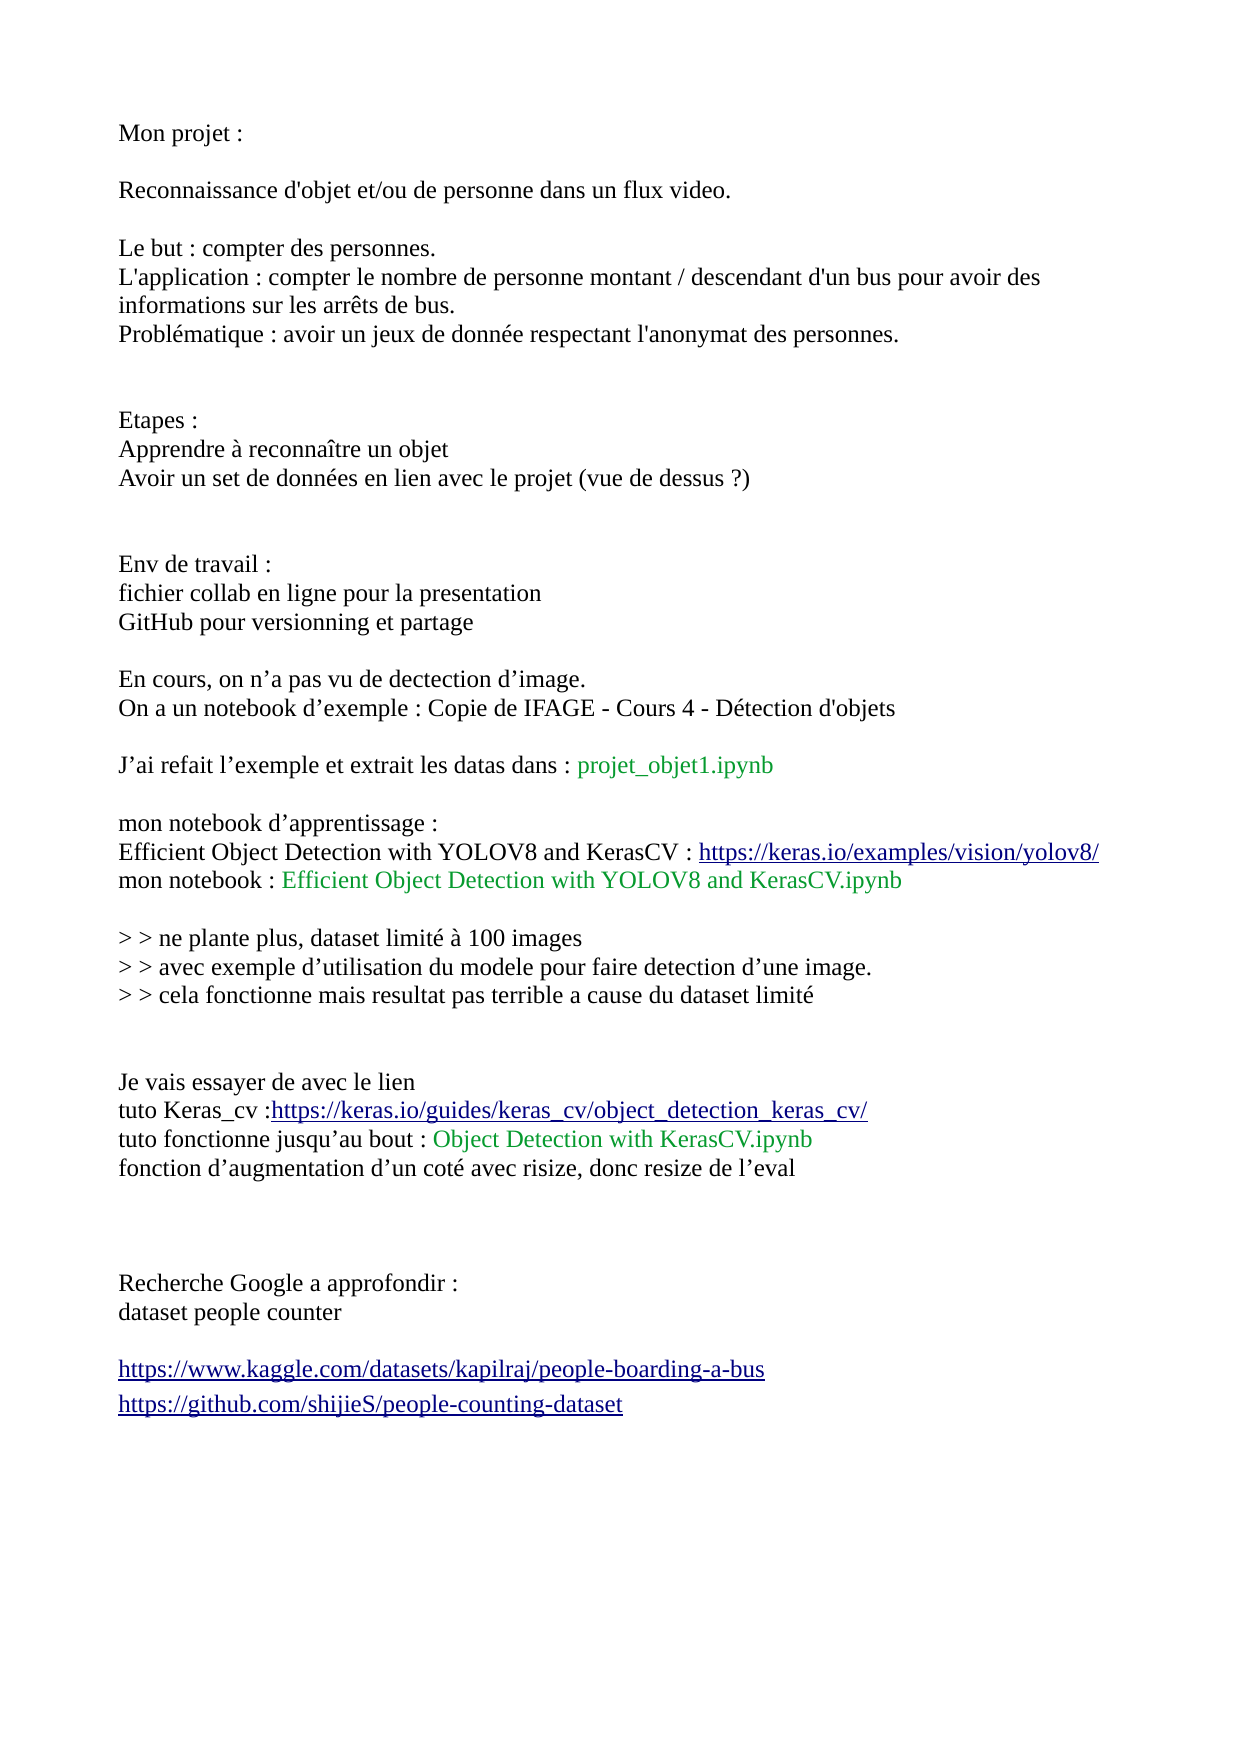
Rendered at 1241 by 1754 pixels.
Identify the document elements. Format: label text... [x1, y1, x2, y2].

text https://github.com/shijieS/people-counting-dataset [118, 1389, 1122, 1418]
text Recherche Google a approfondir : [118, 1268, 1122, 1297]
text GitHub pour versionning et partage [118, 607, 1122, 636]
text Avoir un set de données en lien avec le projet (vue de dessus ?) [118, 463, 1122, 492]
text J’ai refait l’exemple et extrait les datas dans : projet_objet1.ipynb [118, 751, 1122, 779]
text Etapes : [118, 406, 1122, 434]
text En cours, on n’a pas vu de dectection d’image. [118, 664, 1122, 693]
text Mon projet : [118, 118, 1122, 147]
text mon notebook : Efficient Object Detection with YOLOV8 and KerasCV.ipynb [118, 866, 1122, 894]
text On a un notebook d’exemple : Copie de IFAGE - Cours 4 - Détection d'objets [118, 693, 1122, 722]
text Env de travail : [118, 549, 1122, 578]
text > > cela fonctionne mais resultat pas terrible a cause du dataset limité [118, 981, 1122, 1009]
text Efficient Object Detection with YOLOV8 and KerasCV : https://keras.io/examples/vision/yolov8/ [118, 837, 1122, 866]
text fonction d’augmentation d’un coté avec risize, donc resize de l’eval [118, 1153, 1122, 1182]
text mon notebook d’apprentissage : [118, 808, 1122, 837]
text > > ne plante plus, dataset limité à 100 images [118, 923, 1122, 952]
text Le but : compter des personnes. [118, 233, 1122, 262]
text Apprendre à reconnaître un objet [118, 434, 1122, 463]
text Je vais essayer de avec le lien [118, 1067, 1122, 1096]
text https://www.kaggle.com/datasets/kapilraj/people-boarding-a-bus [118, 1354, 1122, 1383]
text tuto fonctionne jusqu’au bout : Object Detection with KerasCV.ipynb [118, 1124, 1122, 1153]
text dataset people counter [118, 1297, 1122, 1326]
text L'application : compter le nombre de personne montant / descendant d'un bus pour avoir des informations sur les arrêts de bus. [118, 262, 1122, 319]
text fichier collab en ligne pour la presentation [118, 578, 1122, 607]
text tuto Keras_cv :https://keras.io/guides/keras_cv/object_detection_keras_cv/ [118, 1096, 1122, 1124]
text > > avec exemple d’utilisation du modele pour faire detection d’une image. [118, 952, 1122, 981]
text Problématique : avoir un jeux de donnée respectant l'anonymat des personnes. [118, 319, 1122, 348]
text Reconnaissance d'objet et/ou de personne dans un flux video. [118, 176, 1122, 204]
